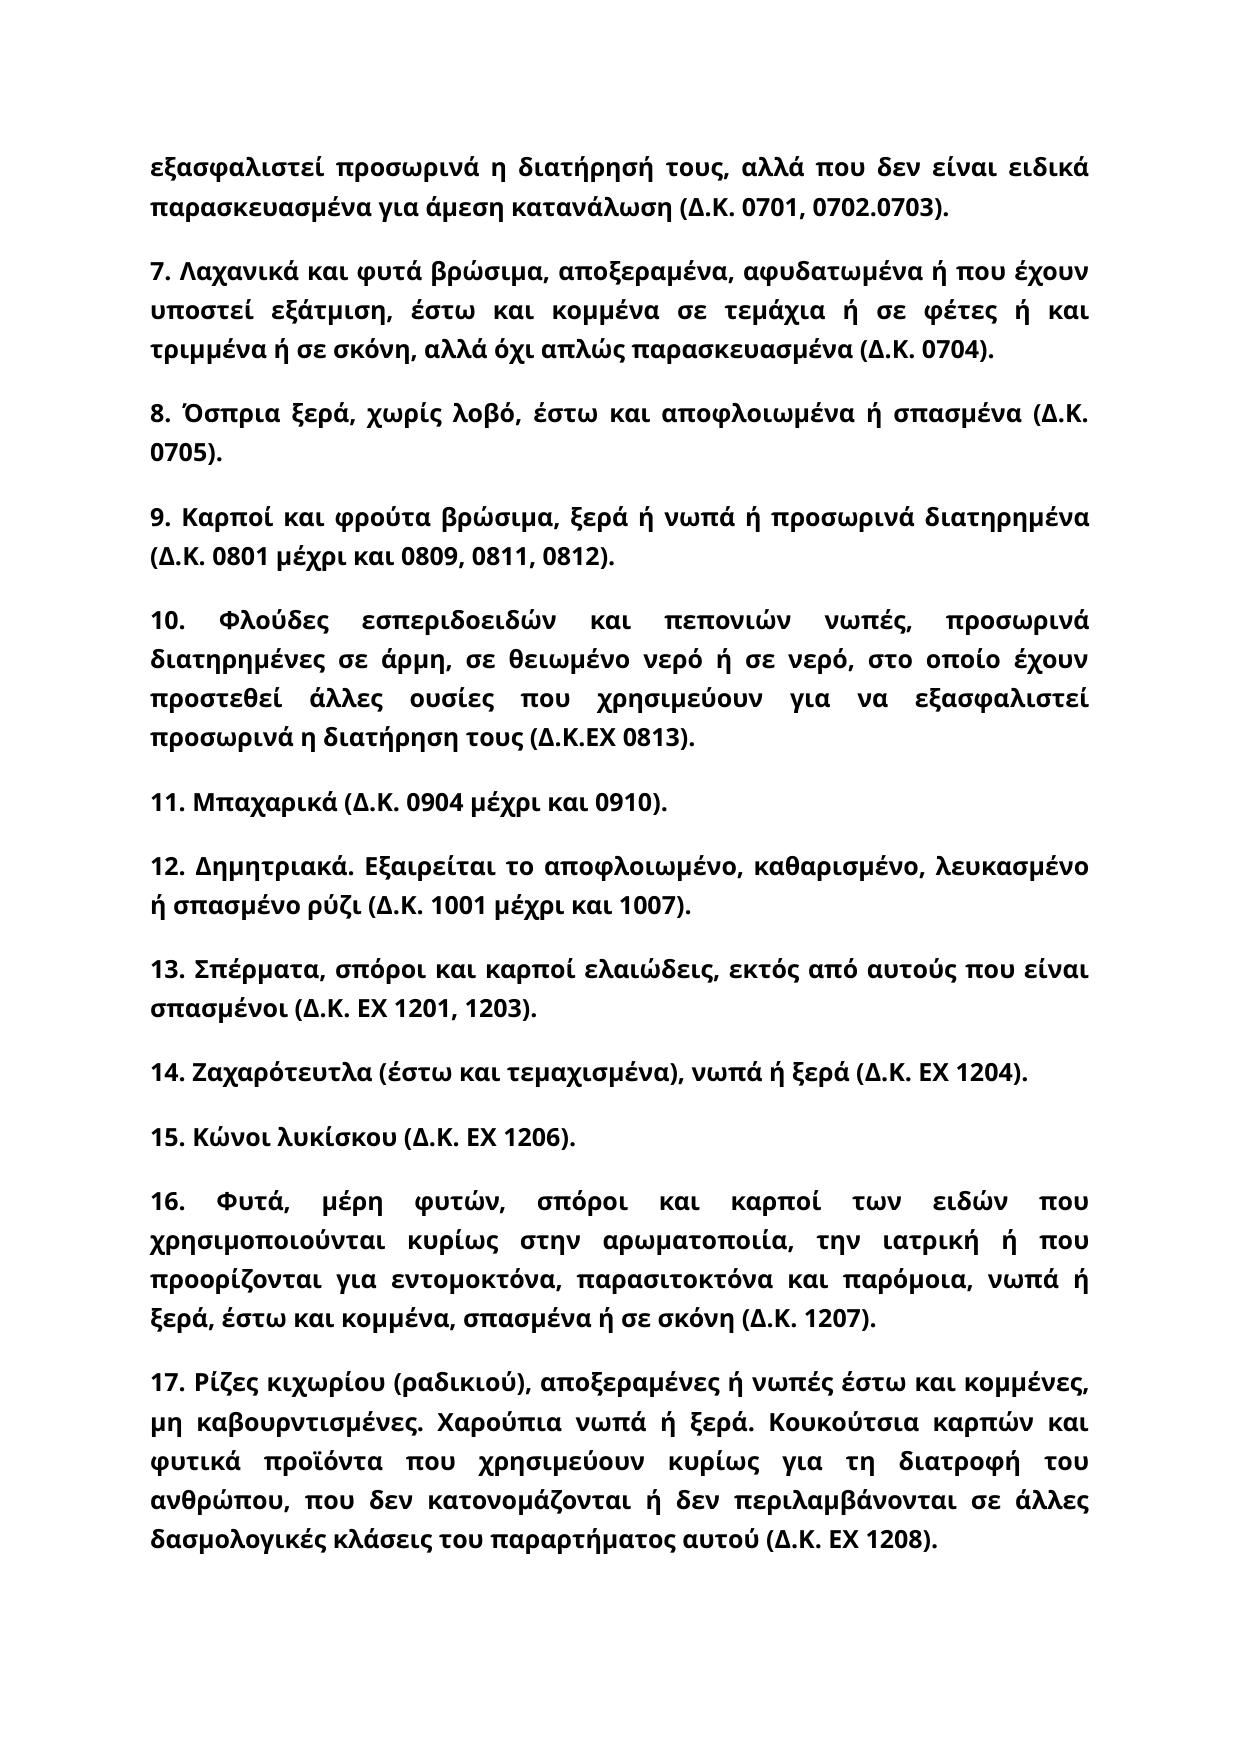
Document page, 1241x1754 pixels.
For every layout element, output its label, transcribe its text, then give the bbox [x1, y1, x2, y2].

text 8. Όσπρια ξερά, χωρίς λοβό, έστω και αποφλοιωμένα ή σπασμένα (Δ.Κ. 0705). [150, 396, 1090, 469]
text 17. Ρίζες κιχωρίου (ραδικιού), αποξεραμένες ή νωπές έστω και κομμένες, μη καβουρντισμένες. Χαρούπια νωπά ή ξερά. Κουκούτσια καρπών και φυτικά προϊόντα που χρησιμεύουν κυρίως για τη διατροφή του ανθρώπου, που δεν κατονομάζονται ή δεν περιλαμβάνονται σε άλλες δασμολογικές κλάσεις του παραρτήματος αυτού (Δ.Κ. ΕΧ 1208). [150, 1365, 1090, 1556]
text 10. Φλούδες εσπεριδοειδών και πεπονιών νωπές, προσωρινά διατηρημένες σε άρμη, σε θειωμένο νερό ή σε νερό, στο οποίο έχουν προστεθεί άλλες ουσίες που χρησιμεύουν για να εξασφαλιστεί προσωρινά η διατήρηση τους (Δ.Κ.ΕΧ 0813). [150, 602, 1090, 754]
text 9. Καρποί και φρούτα βρώσιμα, ξερά ή νωπά ή προσωρινά διατηρημένα (Δ.Κ. 0801 μέχρι και 0809, 0811, 0812). [150, 499, 1090, 572]
text 11. Μπαχαρικά (Δ.Κ. 0904 μέχρι και 0910). [150, 784, 1090, 818]
text 14. Ζαχαρότευτλα (έστω και τεμαχισμένα), νωπά ή ξερά (Δ.Κ. ΕΧ 1204). [150, 1055, 1090, 1089]
text 13. Σπέρματα, σπόροι και καρποί ελαιώδεις, εκτός από αυτούς που είναι σπασμένοι (Δ.Κ. ΕΧ 1201, 1203). [150, 952, 1090, 1025]
text 12. Δημητριακά. Εξαιρείται το αποφλοιωμένο, καθαρισμένο, λευκασμένο ή σπασμένο ρύζι (Δ.Κ. 1001 μέχρι και 1007). [150, 848, 1090, 922]
text 7. Λαχανικά και φυτά βρώσιμα, αποξεραμένα, αφυδατωμένα ή που έχουν υποστεί εξάτμιση, έστω και κομμένα σε τεμάχια ή σε φέτες ή και τριμμένα ή σε σκόνη, αλλά όχι απλώς παρασκευασμένα (Δ.Κ. 0704). [150, 253, 1090, 366]
text 15. Κώνοι λυκίσκου (Δ.Κ. ΕΧ 1206). [150, 1119, 1090, 1153]
text 16. Φυτά, μέρη φυτών, σπόροι και καρποί των ειδών που χρησιμοποιούνται κυρίως στην αρωματοποιία, την ιατρική ή που προορίζονται για εντομοκτόνα, παρασιτοκτόνα και παρόμοια, νωπά ή ξερά, έστω και κομμένα, σπασμένα ή σε σκόνη (Δ.Κ. 1207). [150, 1183, 1090, 1335]
text εξασφαλιστεί προσωρινά η διατήρησή τους, αλλά που δεν είναι ειδικά παρασκευασμένα για άμεση κατανάλωση (Δ.Κ. 0701, 0702.0703). [150, 150, 1090, 223]
